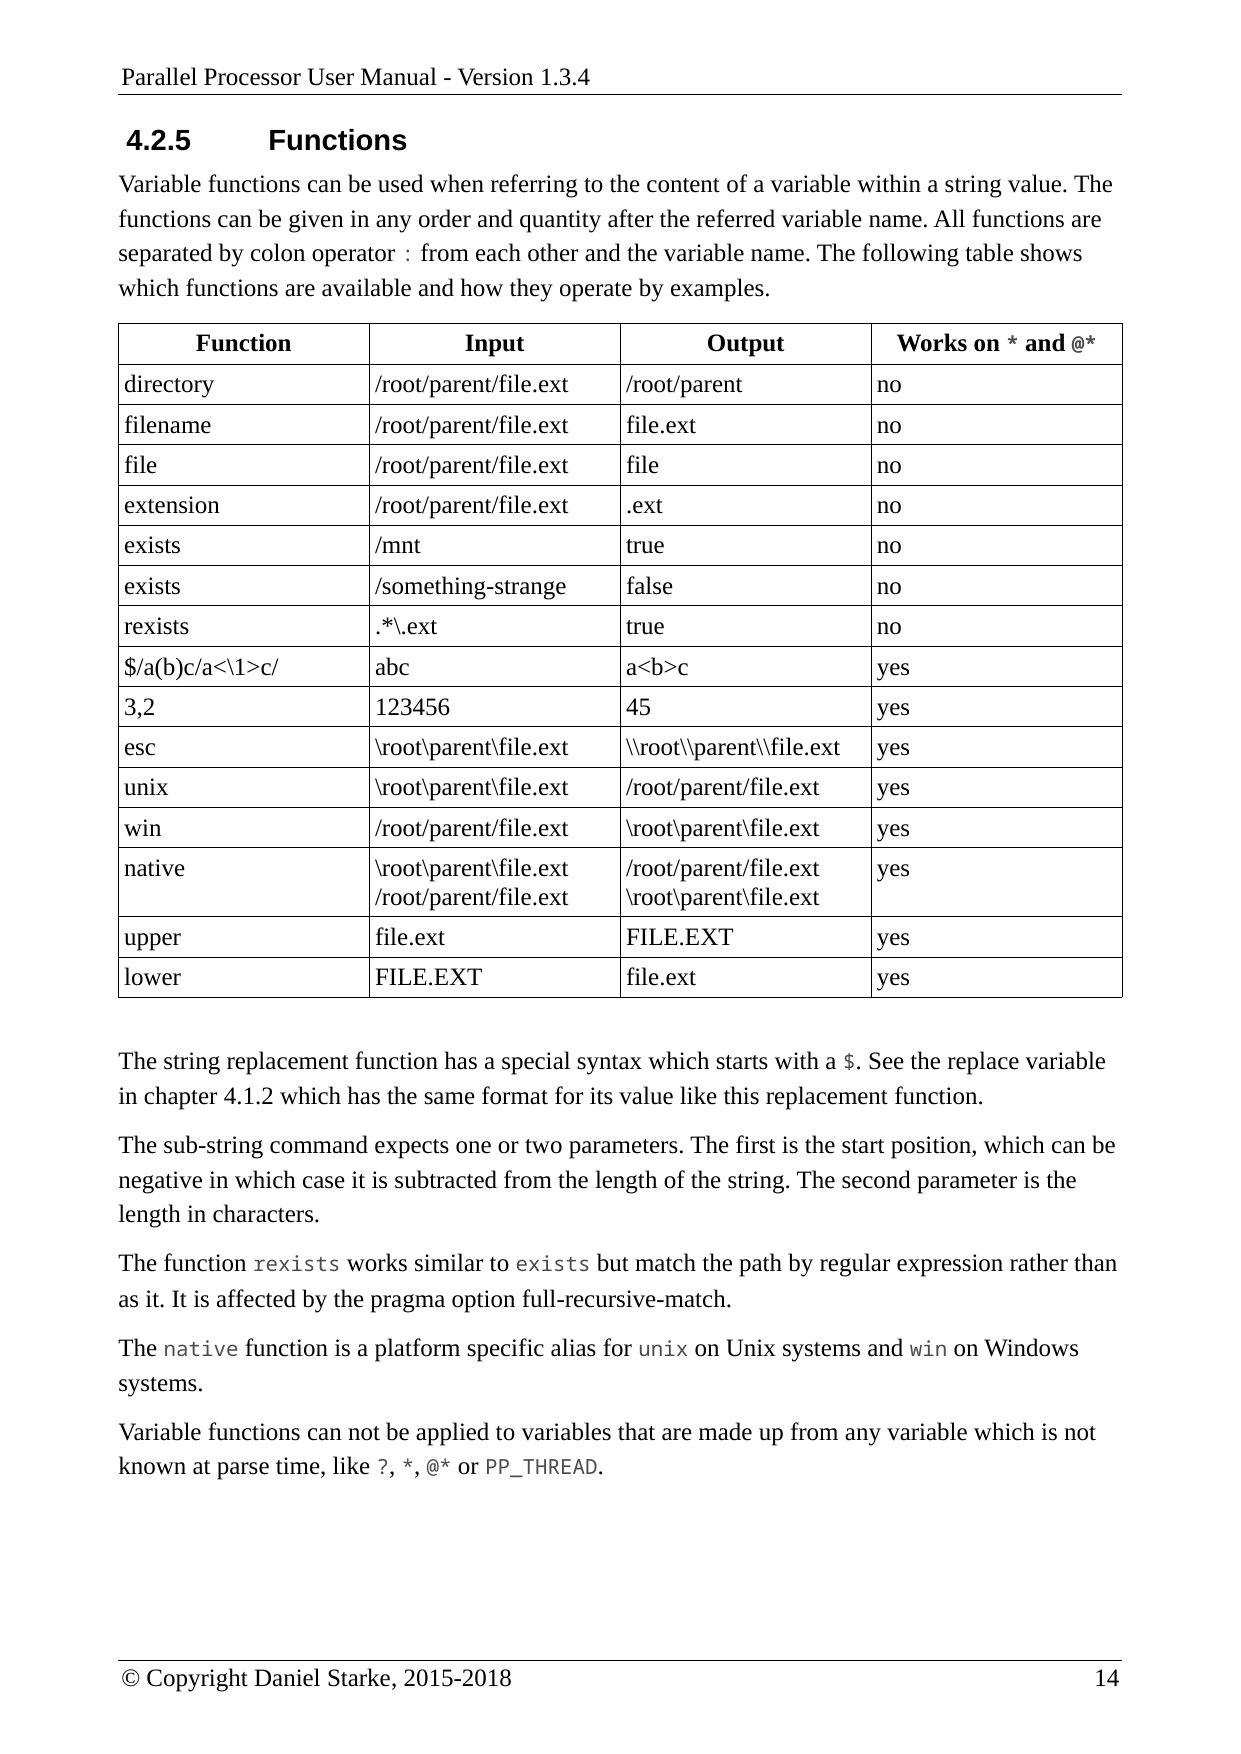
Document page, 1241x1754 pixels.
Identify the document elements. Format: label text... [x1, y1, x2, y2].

table_header Output [621, 324, 871, 363]
table_cell 3,2 [119, 687, 369, 726]
table_cell \\root\\parent\\file.ext [621, 727, 871, 767]
text The sub-string command expects one or two parameters. The first is the start position, which can be negative in which case it is subtracted from the length of the string. The second parameter is the length in characters. [118, 1130, 1122, 1228]
table_cell file.ext [621, 958, 871, 997]
table_header Works on * and @* [872, 324, 1122, 363]
table_cell file [621, 445, 871, 484]
table_cell extension [119, 486, 369, 525]
table_cell file.ext [370, 917, 620, 957]
table_cell native [119, 848, 369, 916]
table_cell lower [119, 958, 369, 997]
table_cell file [119, 445, 369, 484]
table_cell $/a(b)c/a<\1>c/ [119, 647, 369, 686]
table_cell 123456 [370, 687, 620, 726]
table_cell true [621, 526, 871, 565]
table_cell true [621, 606, 871, 646]
table_cell /root/parent/file.ext \root\parent\file.ext [621, 848, 871, 916]
table_cell .*\.ext [370, 606, 620, 646]
table_header Function [119, 324, 369, 363]
subtitle Functions [118, 123, 1122, 157]
table_cell \root\parent\file.ext [370, 727, 620, 767]
table_cell yes [872, 808, 1122, 847]
table_cell FILE.EXT [621, 917, 871, 957]
table_cell yes [872, 917, 1122, 957]
table_cell no [872, 486, 1122, 525]
table_cell win [119, 808, 369, 847]
table_cell FILE.EXT [370, 958, 620, 997]
table_cell directory [119, 365, 369, 404]
table_cell /root/parent/file.ext [370, 445, 620, 484]
table_cell a<b>c [621, 647, 871, 686]
table_cell false [621, 566, 871, 605]
table_cell no [872, 526, 1122, 565]
table_cell /root/parent/file.ext [370, 405, 620, 444]
table_cell yes [872, 647, 1122, 686]
table_cell filename [119, 405, 369, 444]
table_cell no [872, 445, 1122, 484]
table_cell /root/parent/file.ext [621, 768, 871, 807]
table_cell esc [119, 727, 369, 767]
table_cell no [872, 606, 1122, 646]
table_cell unix [119, 768, 369, 807]
table_cell yes [872, 768, 1122, 807]
text Variable functions can be used when referring to the content of a variable within a string value. The functions can be given in any order and quantity after the referred variable name. All functions are separated by colon operator : from each other and the variable name. The following table shows which functions are available and how they operate by examples. [118, 169, 1122, 302]
text Variable functions can not be applied to variables that are made up from any variable which is not known at parse time, like ?, *, @* or PP_THREAD. [118, 1417, 1122, 1481]
table_cell no [872, 566, 1122, 605]
table_cell abc [370, 647, 620, 686]
table_cell yes [872, 727, 1122, 767]
text The function rexists works similar to exists but match the path by regular expression rather than as it. It is affected by the pragma option full-recursive-match. [118, 1248, 1122, 1312]
table_cell exists [119, 526, 369, 565]
table_cell file.ext [621, 405, 871, 444]
table_cell /root/parent/file.ext [370, 365, 620, 404]
table_cell \root\parent\file.ext [621, 808, 871, 847]
table_cell /root/parent/file.ext [370, 808, 620, 847]
text The string replacement function has a special syntax which starts with a $. See the replace variable in chapter 4.1.2 which has the same format for its value like this replacement function. [118, 1046, 1122, 1110]
table_cell yes [872, 687, 1122, 726]
table_cell no [872, 365, 1122, 404]
table_cell /root/parent/file.ext [370, 486, 620, 525]
table_cell upper [119, 917, 369, 957]
text The native function is a platform specific alias for unix on Unix systems and win on Windows systems. [118, 1333, 1122, 1397]
table_cell yes [872, 958, 1122, 997]
table_cell rexists [119, 606, 369, 646]
table_header Input [370, 324, 620, 363]
table_cell .ext [621, 486, 871, 525]
table_cell /mnt [370, 526, 620, 565]
table_cell 45 [621, 687, 871, 726]
table_cell no [872, 405, 1122, 444]
table_cell \root\parent\file.ext [370, 768, 620, 807]
table_cell exists [119, 566, 369, 605]
table_cell \root\parent\file.ext /root/parent/file.ext [370, 848, 620, 916]
table_cell /something-strange [370, 566, 620, 605]
table_cell /root/parent [621, 365, 871, 404]
table_cell yes [872, 848, 1122, 916]
